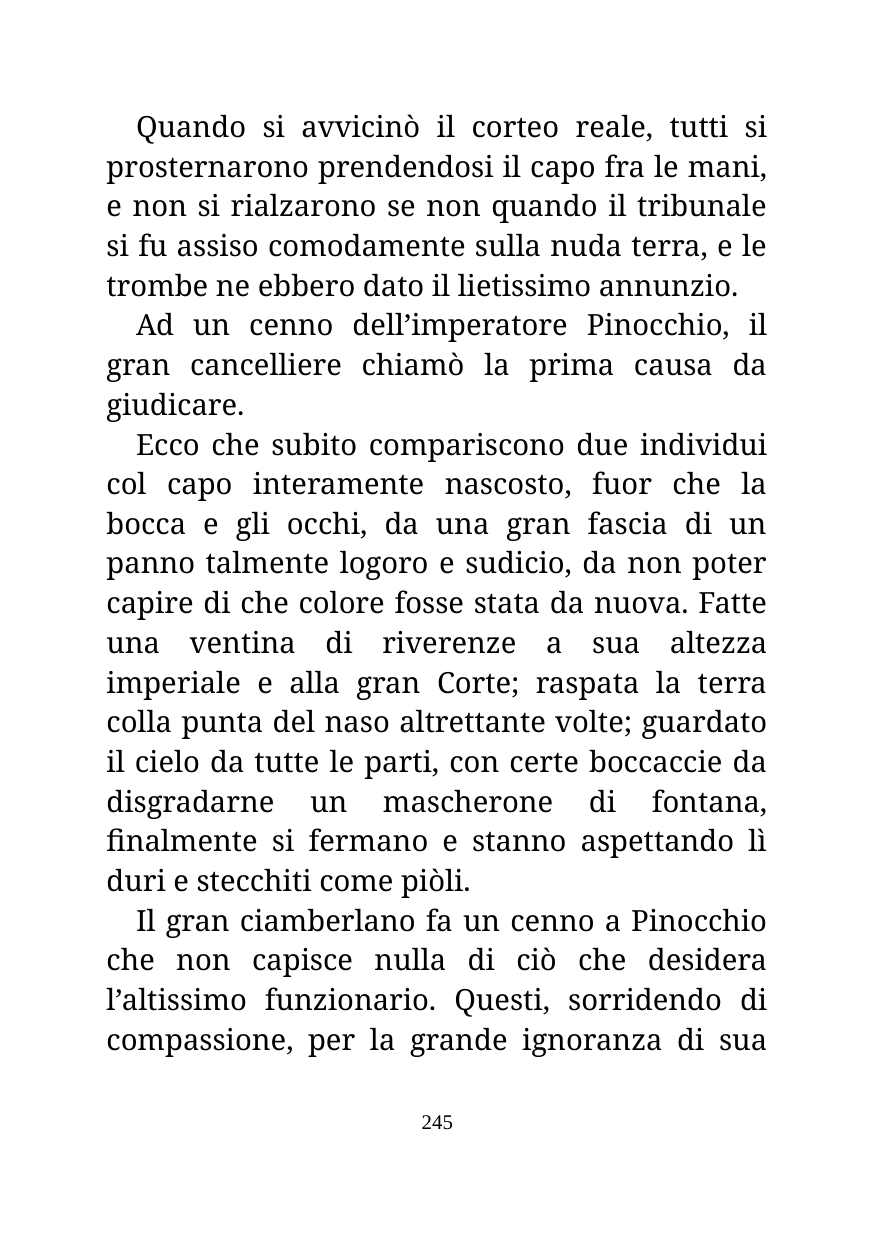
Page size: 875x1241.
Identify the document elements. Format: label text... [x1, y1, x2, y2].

text Ecco che subito compariscono due individui col capo interamente nascosto, fuor che la bocca e gli occhi, da una gran fascia di un panno talmente logoro e sudicio, da non poter capire di che colore fosse stata da nuova. Fatte una ventina di riverenze a sua altezza imperiale e alla gran Corte; raspata la terra colla punta del naso altrettante volte; guardato il cielo da tutte le parti, con certe boccaccie da disgradarne un mascherone di fontana, finalmente si fermano e stanno aspettando lì duri e stecchiti come piòli. [106, 424, 768, 900]
text Ad un cenno dell’imperatore Pinocchio, il gran cancelliere chiamò la prima causa da giudicare. [106, 305, 768, 424]
text Il gran ciamberlano fa un cenno a Pinocchio che non capisce nulla di ciò che desidera l’altissimo funzionario. Questi, sorridendo di compassione, per la grande ignoranza di sua [106, 900, 768, 1059]
text Quando si avvicinò il corteo reale, tutti si prosternarono prendendosi il capo fra le mani, e non si rialzarono se non quando il tribunale si fu assiso comodamente sulla nuda terra, e le trombe ne ebbero dato il lietissimo annunzio. [106, 106, 768, 305]
